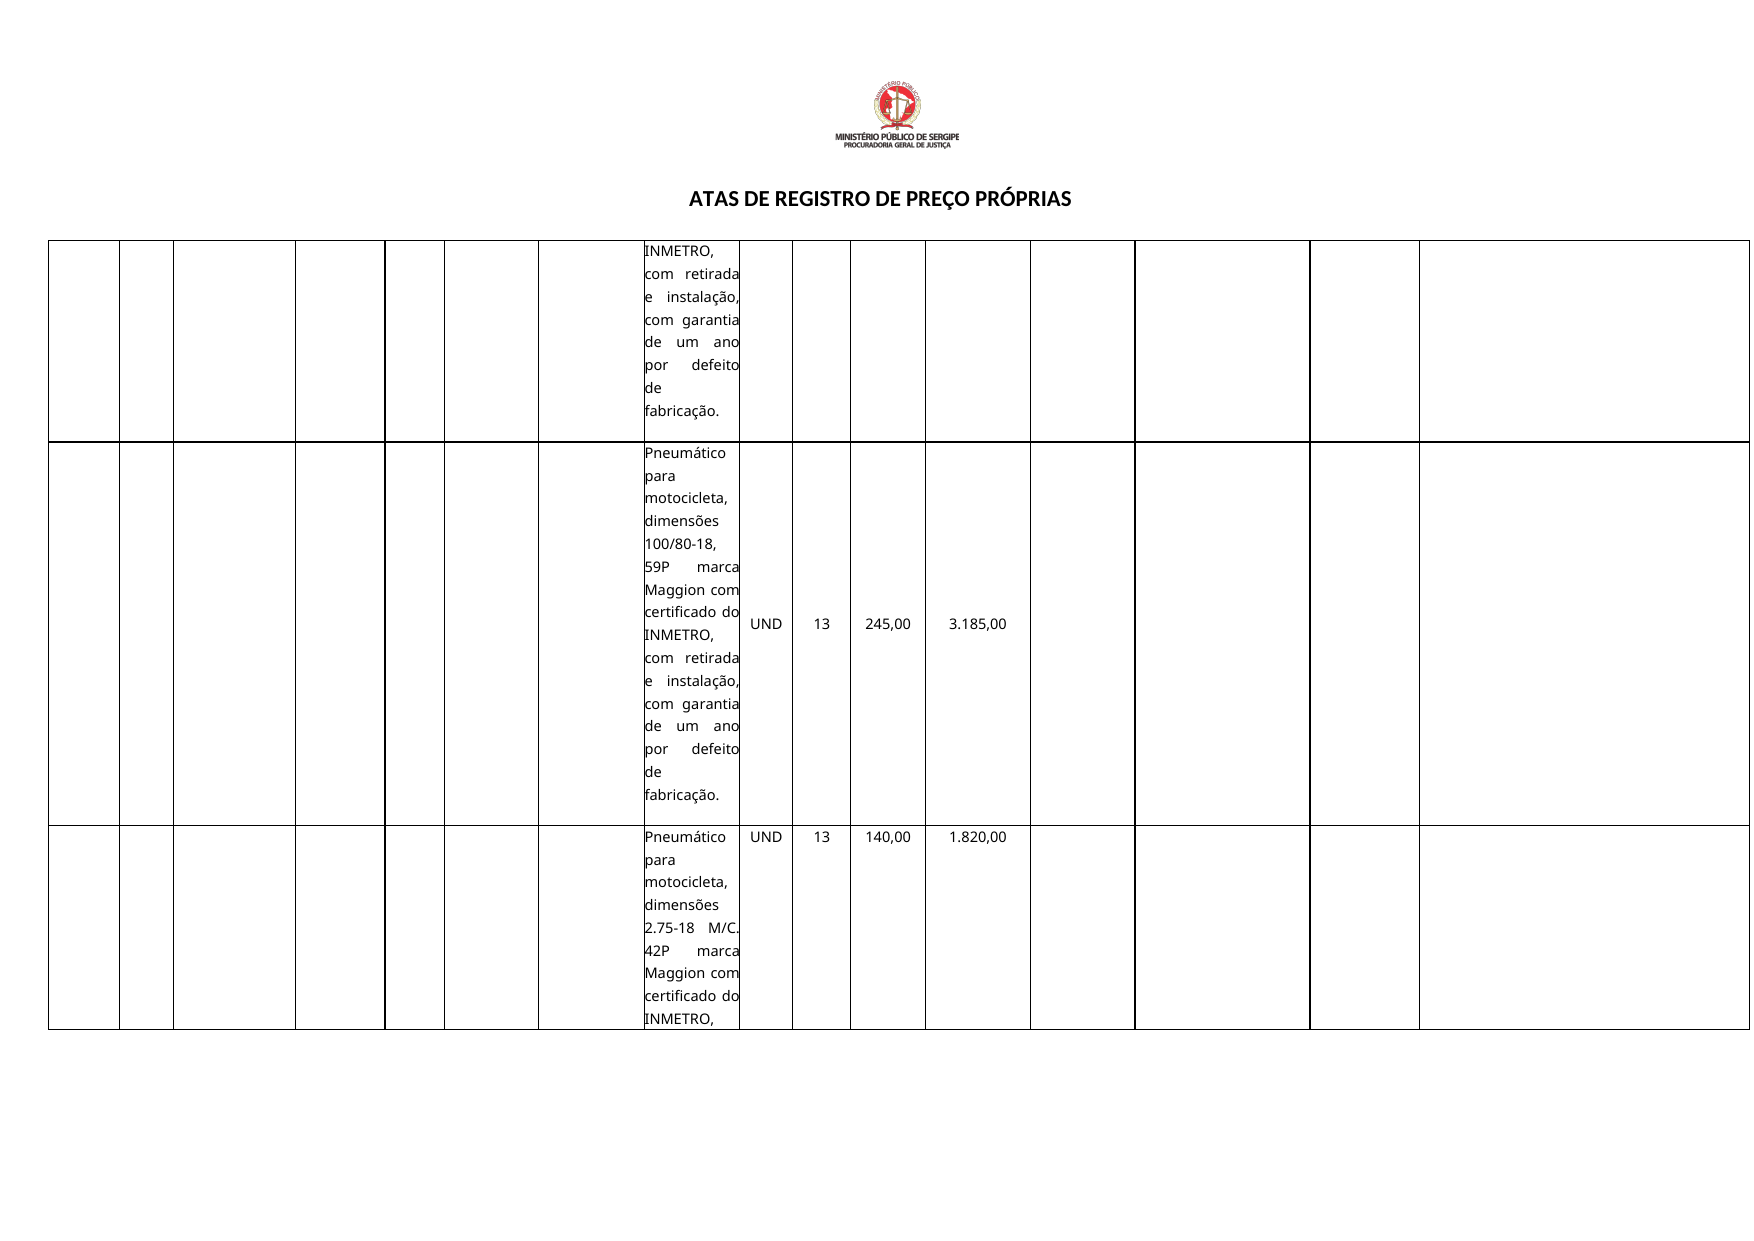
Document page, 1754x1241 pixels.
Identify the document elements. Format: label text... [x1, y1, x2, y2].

table_cell [1311, 241, 1419, 441]
table_cell [1311, 826, 1419, 1029]
table_cell Pneumático para motocicleta, dimensões 2.75-18 M/C. 42P marca Maggion com certificado do INMETRO, [645, 826, 739, 1029]
table_cell [120, 826, 173, 1029]
table_cell [1031, 826, 1134, 1029]
table_cell [1136, 443, 1309, 825]
table_cell [926, 241, 1030, 441]
table_cell [539, 443, 644, 825]
table_cell [120, 443, 173, 825]
table_cell [1136, 826, 1309, 1029]
table_cell [296, 826, 384, 1029]
table_cell [174, 443, 295, 825]
table_cell 13 [793, 826, 850, 1029]
table_cell [386, 241, 444, 441]
table_cell 1.820,00 [926, 826, 1030, 1029]
table_cell [445, 241, 538, 441]
table_cell 245,00 [851, 443, 925, 825]
table_cell [174, 241, 295, 441]
table_cell Pneumático para motocicleta, dimensões 100/80-18, 59P marca Maggion com certificado do INMETRO, com retirada e instalação, com garantia de um ano por defeito de fabricação. [645, 443, 739, 825]
table_cell [296, 443, 384, 825]
table_cell [445, 826, 538, 1029]
table_cell UND [740, 443, 792, 825]
table_cell [539, 241, 644, 441]
table_cell [1420, 443, 1749, 825]
table_cell [1420, 826, 1749, 1029]
table_cell [49, 826, 119, 1029]
table_cell 13 [793, 443, 850, 825]
table_cell [386, 826, 444, 1029]
table_cell INMETRO, com retirada e instalação, com garantia de um ano por defeito de fabricação. [645, 241, 739, 441]
table_cell [740, 241, 792, 441]
table_cell [793, 241, 850, 441]
table_cell [49, 241, 119, 441]
table_cell [1136, 241, 1309, 441]
picture [835, 81, 959, 149]
table_cell [1420, 241, 1749, 441]
table_cell 3.185,00 [926, 443, 1030, 825]
table_cell UND [740, 826, 792, 1029]
table_cell 140,00 [851, 826, 925, 1029]
table_cell [386, 443, 444, 825]
table_cell [120, 241, 173, 441]
table_cell [1031, 241, 1134, 441]
table_cell [174, 826, 295, 1029]
table_cell [851, 241, 925, 441]
table_cell [1031, 443, 1134, 825]
table_cell [49, 443, 119, 825]
table_cell [445, 443, 538, 825]
table_cell [539, 826, 644, 1029]
table_cell [1311, 443, 1419, 825]
table_cell [296, 241, 384, 441]
